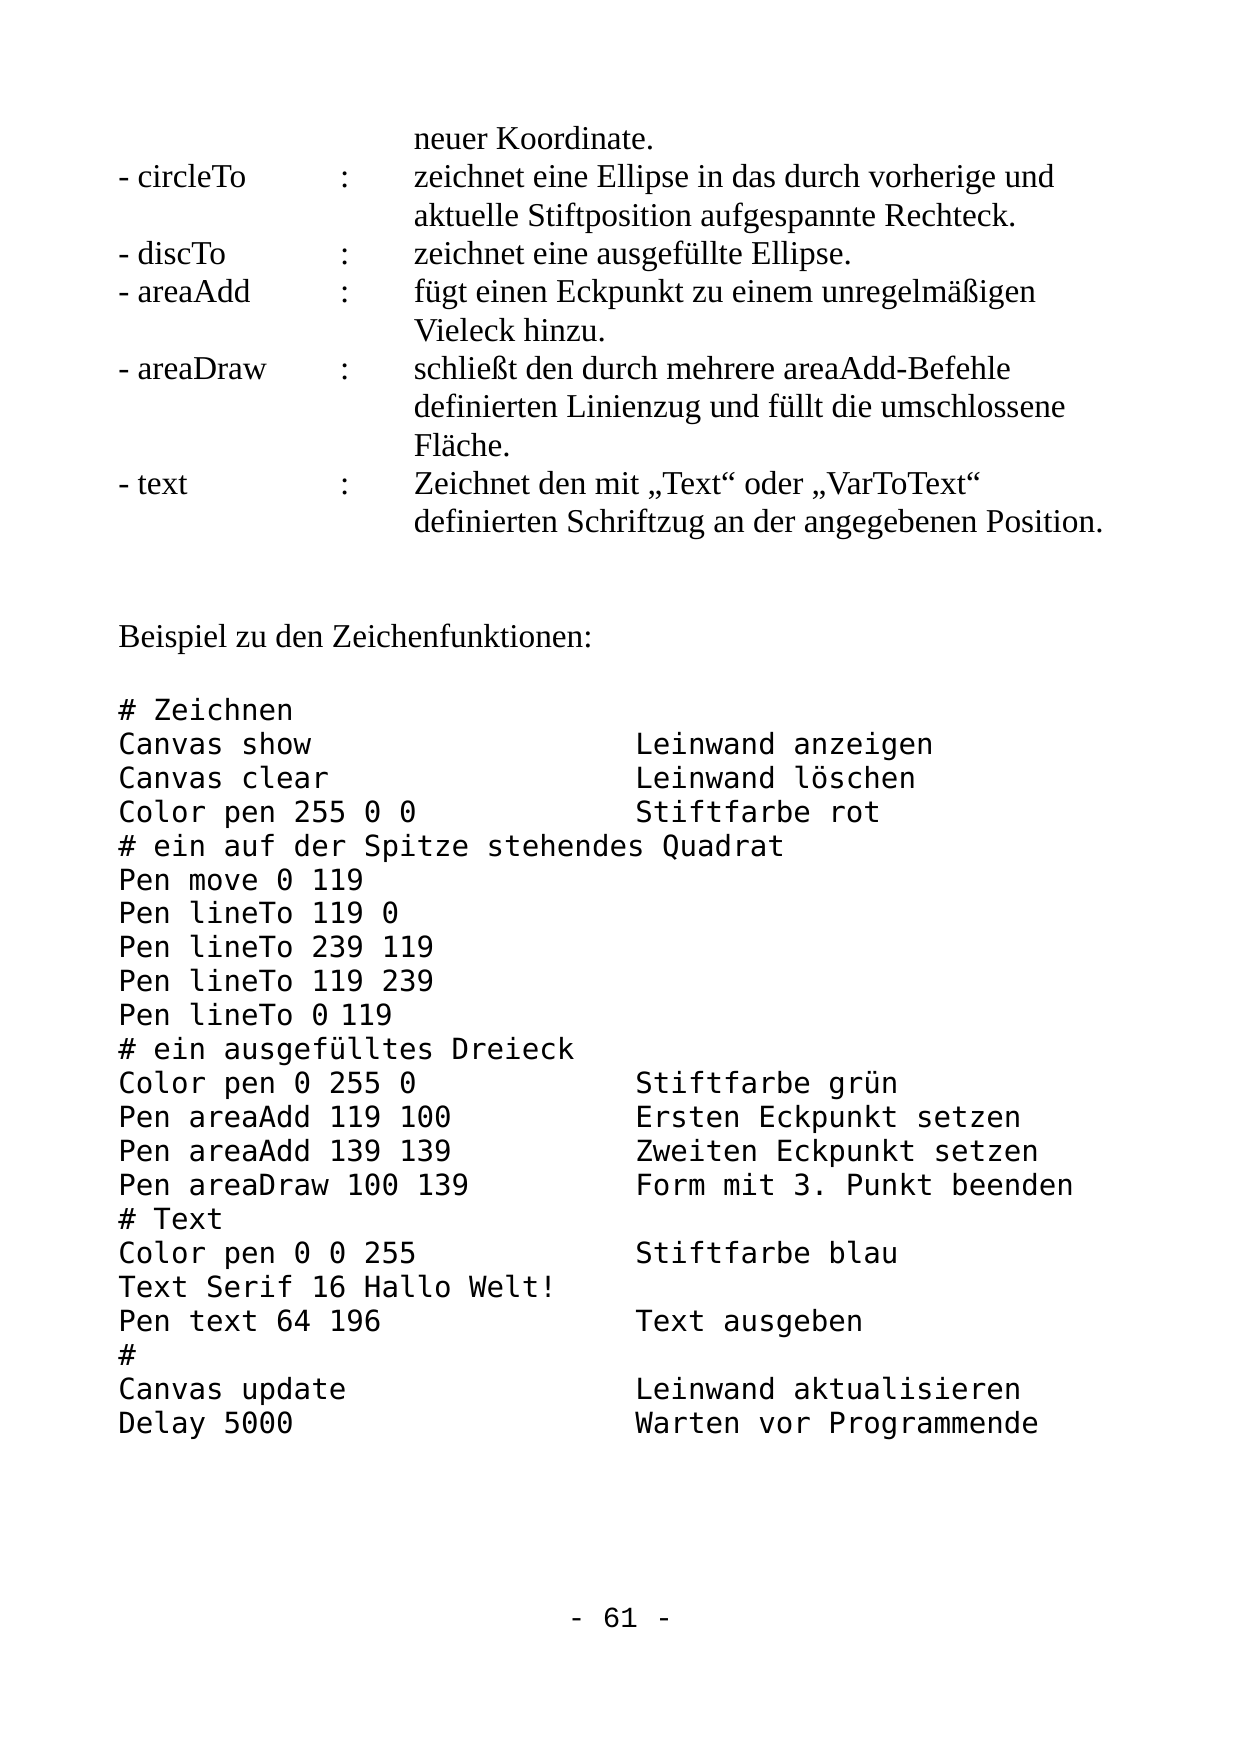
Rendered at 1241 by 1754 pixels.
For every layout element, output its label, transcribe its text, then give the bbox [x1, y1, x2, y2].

text # ein auf der Spitze stehendes Quadrat [118, 829, 1122, 863]
text Pen areaAdd 119 100 Ersten Eckpunkt setzen [118, 1101, 1122, 1134]
text Canvas update Leinwand aktualisieren [118, 1372, 1122, 1406]
text - areaAdd : fügt einen Eckpunkt zu einem unregelmäßigen Vieleck hinzu. [118, 271, 1122, 348]
text Fläche. [118, 425, 1122, 463]
text Color pen 0 0 255 Stiftfarbe blau [118, 1236, 1122, 1270]
text Pen lineTo 119 239 [118, 965, 1122, 999]
text Canvas show Leinwand anzeigen [118, 727, 1122, 761]
text - areaDraw : schließt den durch mehrere areaAdd-Befehle [118, 348, 1122, 386]
text Text Serif 16 Hallo Welt! [118, 1270, 1122, 1304]
text # ein ausgefülltes Dreieck [118, 1033, 1122, 1067]
text Pen lineTo 239 119 [118, 931, 1122, 965]
text Color pen 0 255 0 Stiftfarbe grün [118, 1067, 1122, 1101]
text aktuelle Stiftposition aufgespannte Rechteck. [118, 195, 1122, 233]
text Color pen 255 0 0 Stiftfarbe rot [118, 795, 1122, 829]
text Pen areaAdd 139 139 Zweiten Eckpunkt setzen [118, 1134, 1122, 1168]
text Beispiel zu den Zeichenfunktionen: [118, 616, 1122, 655]
text Pen areaDraw 100 139 Form mit 3. Punkt beenden [118, 1168, 1122, 1202]
text Delay 5000 Warten vor Programmende [118, 1406, 1122, 1440]
text definierten Linienzug und füllt die umschlossene [118, 386, 1122, 425]
text # Zeichnen [118, 693, 1122, 727]
text - circleTo : zeichnet eine Ellipse in das durch vorherige und [118, 156, 1122, 195]
text # [118, 1338, 1122, 1372]
text Pen move 0 119 [118, 863, 1122, 897]
text Pen lineTo 119 0 [118, 897, 1122, 931]
text neuer Koordinate. [118, 118, 1122, 156]
text definierten Schriftzug an der angegebenen Position. [118, 501, 1122, 540]
text # Text [118, 1202, 1122, 1236]
text - discTo : zeichnet eine ausgefüllte Ellipse. [118, 233, 1122, 271]
text Pen lineTo 0 119 [118, 999, 1122, 1033]
text Pen text 64 196 Text ausgeben [118, 1304, 1122, 1338]
text - text : Zeichnet den mit „Text“ oder „VarToText“ [118, 463, 1122, 501]
text Canvas clear Leinwand löschen [118, 761, 1122, 795]
